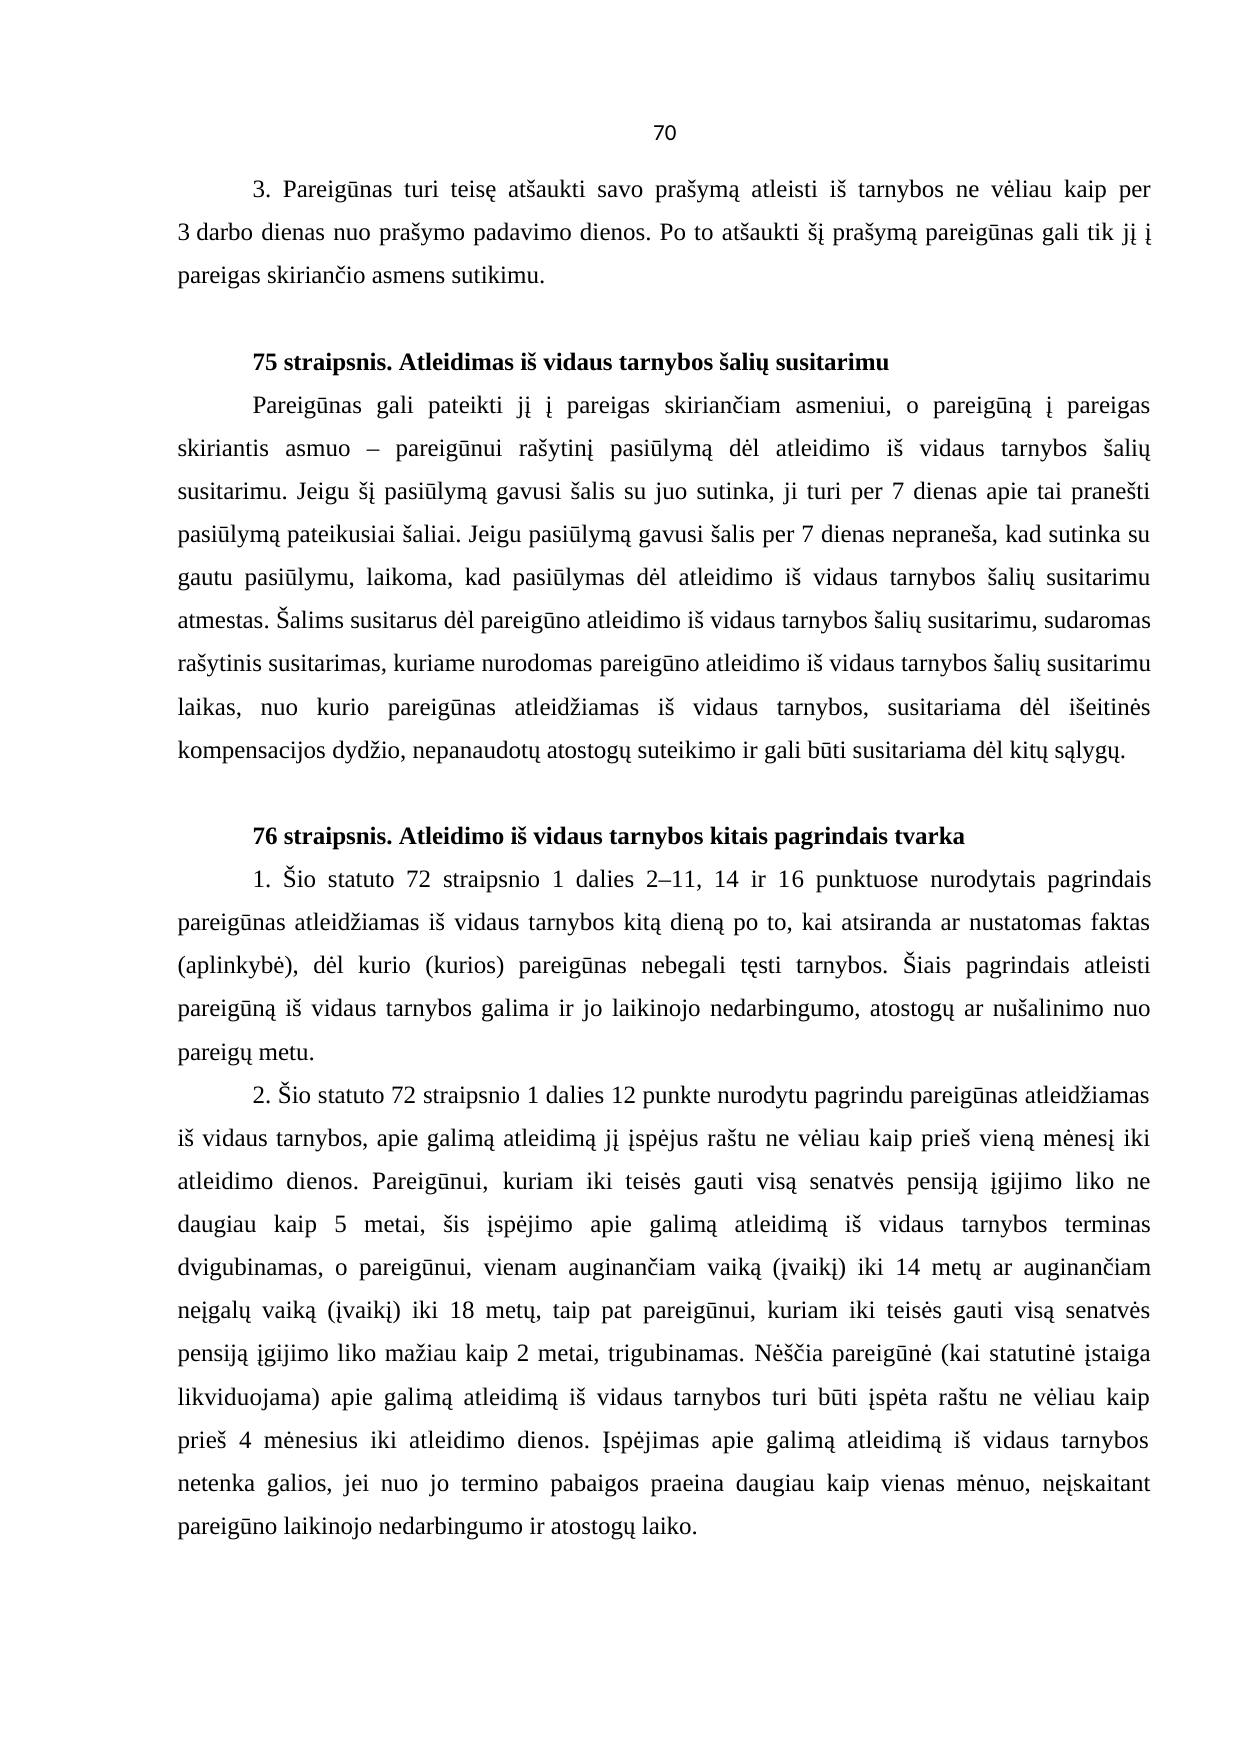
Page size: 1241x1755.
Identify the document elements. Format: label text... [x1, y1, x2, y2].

text 76 straipsnis. Atleidimo iš vidaus tarnybos kitais pagrindais tvarka [177, 821, 1152, 850]
text Pareigūnas gali pateikti jį į pareigas skiriančiam asmeniui, o pareigūną į pareigas skiriantis asmuo – pareigūnui rašytinį pasiūlymą dėl atleidimo iš vidaus tarnybos šalių susitarimu. Jeigu šį pasiūlymą gavusi šalis su juo sutinka, ji turi per 7 dienas apie tai pranešti pasiūlymą pateikusiai šaliai. Jeigu pasiūlymą gavusi šalis per 7 dienas nepraneša, kad sutinka su gautu pasiūlymu, laikoma, kad pasiūlymas dėl atleidimo iš vidaus tarnybos šalių susitarimu atmestas. Šalims susitarus dėl pareigūno atleidimo iš vidaus tarnybos šalių susitarimu, sudaromas rašytinis susitarimas, kuriame nurodomas pareigūno atleidimo iš vidaus tarnybos šalių susitarimu laikas, nuo kurio pareigūnas atleidžiamas iš vidaus tarnybos, susitariama dėl išeitinės kompensacijos dydžio, nepanaudotų atostogų suteikimo ir gali būti susitariama dėl kitų sąlygų. [177, 390, 1152, 763]
text 3. Pareigūnas turi teisę atšaukti savo prašymą atleisti iš tarnybos ne vėliau kaip per 3 darbo dienas nuo prašymo padavimo dienos. Po to atšaukti šį prašymą pareigūnas gali tik jį į pareigas skiriančio asmens sutikimu. [177, 174, 1152, 289]
text 2. Šio statuto 72 straipsnio 1 dalies 12 punkte nurodytu pagrindu pareigūnas atleidžiamas iš vidaus tarnybos, apie galimą atleidimą jį įspėjus raštu ne vėliau kaip prieš vieną mėnesį iki atleidimo dienos. Pareigūnui, kuriam iki teisės gauti visą senatvės pensiją įgijimo liko ne daugiau kaip 5 metai, šis įspėjimo apie galimą atleidimą iš vidaus tarnybos terminas dvigubinamas, o pareigūnui, vienam auginančiam vaiką (įvaikį) iki 14 metų ar auginančiam neįgalų vaiką (įvaikį) iki 18 metų, taip pat pareigūnui, kuriam iki teisės gauti visą senatvės pensiją įgijimo liko mažiau kaip 2 metai, trigubinamas. Nėščia pareigūnė (kai statutinė įstaiga likviduojama) apie galimą atleidimą iš vidaus tarnybos turi būti įspėta raštu ne vėliau kaip prieš 4 mėnesius iki atleidimo dienos. Įspėjimas apie galimą atleidimą iš vidaus tarnybos netenka galios, jei nuo jo termino pabaigos praeina daugiau kaip vienas mėnuo, neįskaitant pareigūno laikinojo nedarbingumo ir atostogų laiko. [177, 1080, 1152, 1540]
text 75 straipsnis. Atleidimas iš vidaus tarnybos šalių susitarimu [177, 347, 1152, 375]
text 1. Šio statuto 72 straipsnio 1 dalies 2–11, 14 ir 16 punktuose nurodytais pagrindais pareigūnas atleidžiamas iš vidaus tarnybos kitą dieną po to, kai atsiranda ar nustatomas faktas (aplinkybė), dėl kurio (kurios) pareigūnas nebegali tęsti tarnybos. Šiais pagrindais atleisti pareigūną iš vidaus tarnybos galima ir jo laikinojo nedarbingumo, atostogų ar nušalinimo nuo pareigų metu. [177, 864, 1152, 1065]
